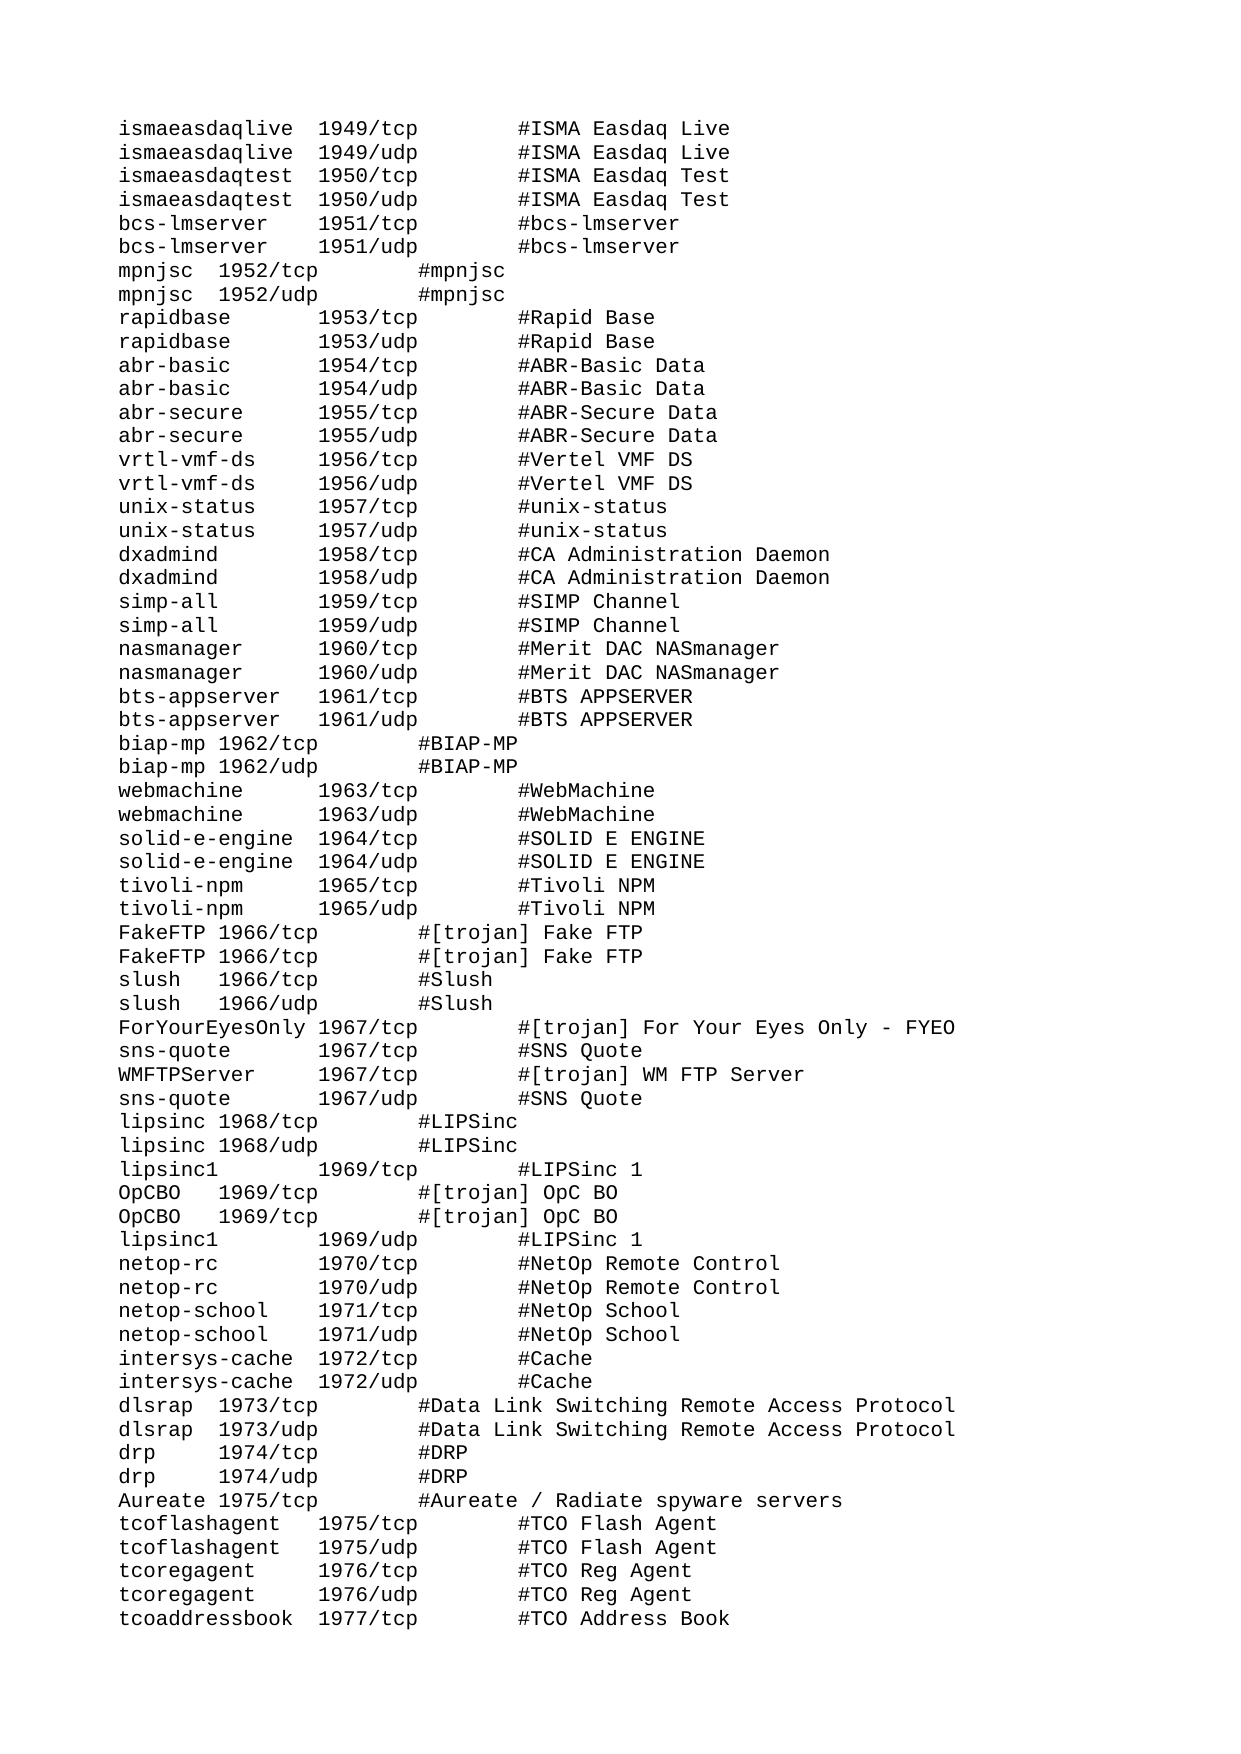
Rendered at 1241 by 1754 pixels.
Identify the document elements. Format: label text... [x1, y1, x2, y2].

text dlsrap 1973/tcp #Data Link Switching Remote Access Protocol [118, 1395, 1122, 1419]
text unix-status 1957/udp #unix-status [118, 520, 1122, 544]
text mpnjsc 1952/tcp #mpnjsc [118, 260, 1122, 284]
text solid-e-engine 1964/tcp #SOLID E ENGINE [118, 827, 1122, 851]
text OpCBO 1969/tcp #[trojan] OpC BO [118, 1182, 1122, 1206]
text mpnjsc 1952/udp #mpnjsc [118, 284, 1122, 307]
text drp 1974/tcp #DRP [118, 1442, 1122, 1466]
text OpCBO 1969/tcp #[trojan] OpC BO [118, 1206, 1122, 1229]
text webmachine 1963/udp #WebMachine [118, 804, 1122, 827]
text Aureate 1975/tcp #Aureate / Radiate spyware servers [118, 1489, 1122, 1513]
text sns-quote 1967/tcp #SNS Quote [118, 1040, 1122, 1064]
text tcoregagent 1976/tcp #TCO Reg Agent [118, 1561, 1122, 1584]
text unix-status 1957/tcp #unix-status [118, 496, 1122, 520]
text solid-e-engine 1964/udp #SOLID E ENGINE [118, 851, 1122, 875]
text WMFTPServer 1967/tcp #[trojan] WM FTP Server [118, 1064, 1122, 1088]
text tcoregagent 1976/udp #TCO Reg Agent [118, 1584, 1122, 1608]
text lipsinc1 1969/udp #LIPSinc 1 [118, 1229, 1122, 1253]
text bcs-lmserver 1951/udp #bcs-lmserver [118, 236, 1122, 260]
text rapidbase 1953/tcp #Rapid Base [118, 307, 1122, 331]
text simp-all 1959/tcp #SIMP Channel [118, 591, 1122, 615]
text tcoflashagent 1975/tcp #TCO Flash Agent [118, 1513, 1122, 1537]
text FakeFTP 1966/tcp #[trojan] Fake FTP [118, 922, 1122, 946]
text ismaeasdaqtest 1950/udp #ISMA Easdaq Test [118, 189, 1122, 213]
text netop-school 1971/udp #NetOp School [118, 1324, 1122, 1348]
text tcoflashagent 1975/udp #TCO Flash Agent [118, 1537, 1122, 1561]
text bts-appserver 1961/tcp #BTS APPSERVER [118, 686, 1122, 709]
text ismaeasdaqlive 1949/tcp #ISMA Easdaq Live [118, 118, 1122, 142]
text abr-basic 1954/udp #ABR-Basic Data [118, 378, 1122, 402]
text vrtl-vmf-ds 1956/tcp #Vertel VMF DS [118, 449, 1122, 473]
text intersys-cache 1972/udp #Cache [118, 1371, 1122, 1395]
text rapidbase 1953/udp #Rapid Base [118, 331, 1122, 354]
text intersys-cache 1972/tcp #Cache [118, 1348, 1122, 1371]
text simp-all 1959/udp #SIMP Channel [118, 615, 1122, 638]
text webmachine 1963/tcp #WebMachine [118, 780, 1122, 804]
text vrtl-vmf-ds 1956/udp #Vertel VMF DS [118, 473, 1122, 496]
text abr-secure 1955/udp #ABR-Secure Data [118, 426, 1122, 449]
text ismaeasdaqtest 1950/tcp #ISMA Easdaq Test [118, 165, 1122, 189]
text tivoli-npm 1965/tcp #Tivoli NPM [118, 875, 1122, 898]
text netop-school 1971/tcp #NetOp School [118, 1300, 1122, 1324]
text dlsrap 1973/udp #Data Link Switching Remote Access Protocol [118, 1419, 1122, 1442]
text FakeFTP 1966/tcp #[trojan] Fake FTP [118, 946, 1122, 969]
text ForYourEyesOnly 1967/tcp #[trojan] For Your Eyes Only - FYEO [118, 1017, 1122, 1040]
text netop-rc 1970/tcp #NetOp Remote Control [118, 1253, 1122, 1277]
text bcs-lmserver 1951/tcp #bcs-lmserver [118, 213, 1122, 236]
text slush 1966/udp #Slush [118, 993, 1122, 1017]
text lipsinc 1968/udp #LIPSinc [118, 1135, 1122, 1158]
text nasmanager 1960/tcp #Merit DAC NASmanager [118, 638, 1122, 662]
text tivoli-npm 1965/udp #Tivoli NPM [118, 898, 1122, 922]
text netop-rc 1970/udp #NetOp Remote Control [118, 1277, 1122, 1300]
text ismaeasdaqlive 1949/udp #ISMA Easdaq Live [118, 142, 1122, 165]
text abr-secure 1955/tcp #ABR-Secure Data [118, 402, 1122, 426]
text biap-mp 1962/udp #BIAP-MP [118, 757, 1122, 780]
text biap-mp 1962/tcp #BIAP-MP [118, 733, 1122, 757]
text slush 1966/tcp #Slush [118, 969, 1122, 993]
text lipsinc1 1969/tcp #LIPSinc 1 [118, 1158, 1122, 1182]
text sns-quote 1967/udp #SNS Quote [118, 1088, 1122, 1111]
text nasmanager 1960/udp #Merit DAC NASmanager [118, 662, 1122, 686]
text dxadmind 1958/udp #CA Administration Daemon [118, 567, 1122, 591]
text tcoaddressbook 1977/tcp #TCO Address Book [118, 1608, 1122, 1631]
text drp 1974/udp #DRP [118, 1466, 1122, 1489]
text dxadmind 1958/tcp #CA Administration Daemon [118, 544, 1122, 567]
text bts-appserver 1961/udp #BTS APPSERVER [118, 709, 1122, 733]
text abr-basic 1954/tcp #ABR-Basic Data [118, 354, 1122, 378]
text lipsinc 1968/tcp #LIPSinc [118, 1111, 1122, 1135]
